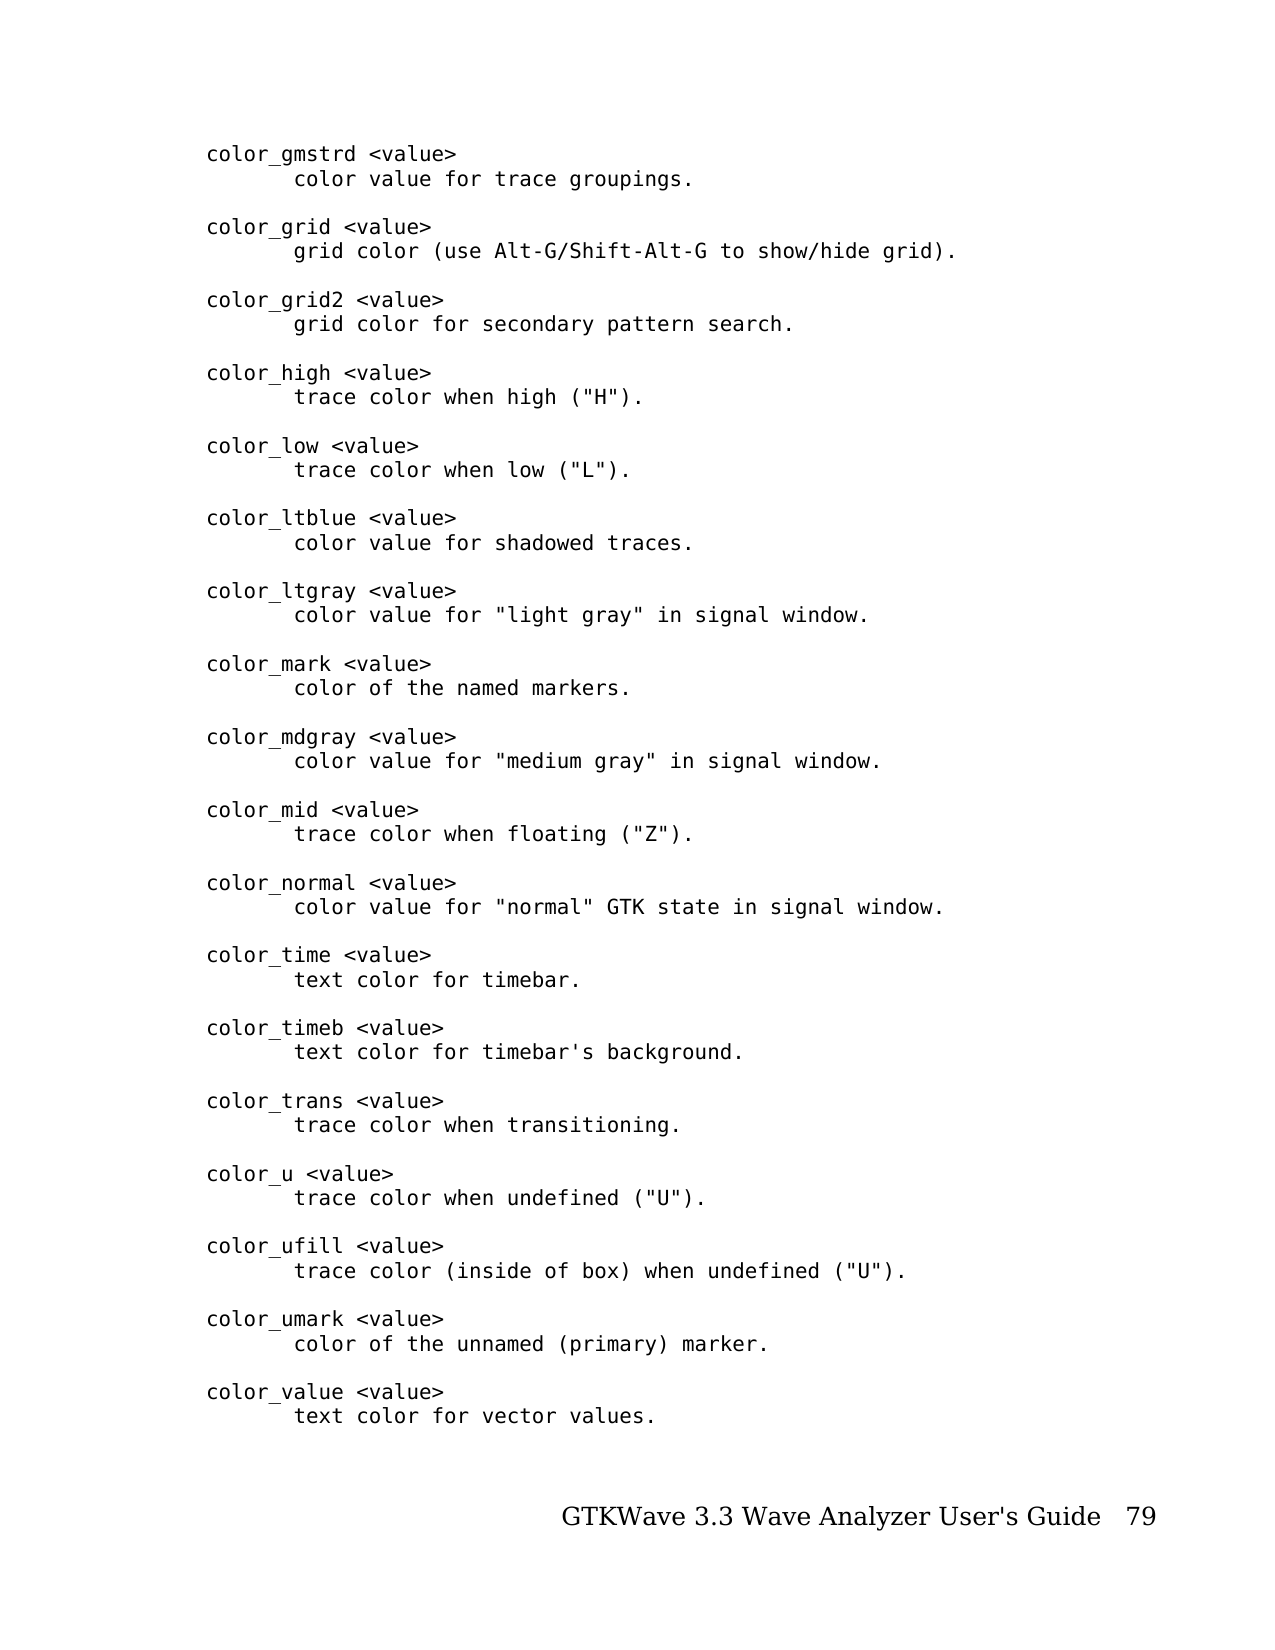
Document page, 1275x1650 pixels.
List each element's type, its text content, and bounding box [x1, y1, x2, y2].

text color_mid <value> [118, 798, 1157, 822]
text text color for timebar. [118, 968, 1157, 992]
text trace color when floating ("Z"). [118, 822, 1157, 846]
text color of the named markers. [118, 676, 1157, 701]
text trace color when undefined ("U"). [118, 1186, 1157, 1210]
text color value for trace groupings. [118, 167, 1157, 191]
text color_mdgray <value> [118, 725, 1157, 749]
text color_trans <value> [118, 1089, 1157, 1113]
text trace color when low ("L"). [118, 458, 1157, 482]
text color value for "medium gray" in signal window. [118, 749, 1157, 773]
text color_u <value> [118, 1162, 1157, 1186]
text trace color when transitioning. [118, 1113, 1157, 1137]
text color_grid <value> [118, 215, 1157, 239]
text grid color for secondary pattern search. [118, 312, 1157, 337]
text color_value <value> [118, 1380, 1157, 1404]
text color_ltblue <value> [118, 506, 1157, 531]
text color_timeb <value> [118, 1016, 1157, 1040]
text color_ufill <value> [118, 1234, 1157, 1259]
text color_gmstrd <value> [118, 142, 1157, 167]
text color of the unnamed (primary) marker. [118, 1332, 1157, 1356]
text color_low <value> [118, 434, 1157, 458]
text color_ltgray <value> [118, 579, 1157, 603]
text color_time <value> [118, 943, 1157, 968]
text color value for "normal" GTK state in signal window. [118, 895, 1157, 919]
text color_grid2 <value> [118, 288, 1157, 312]
text color_high <value> [118, 361, 1157, 385]
text color_normal <value> [118, 871, 1157, 895]
text color value for "light gray" in signal window. [118, 603, 1157, 628]
text text color for vector values. [118, 1404, 1157, 1429]
text trace color when high ("H"). [118, 385, 1157, 409]
text text color for timebar's background. [118, 1040, 1157, 1065]
text color_mark <value> [118, 652, 1157, 676]
text color value for shadowed traces. [118, 531, 1157, 555]
text trace color (inside of box) when undefined ("U"). [118, 1259, 1157, 1283]
text color_umark <value> [118, 1307, 1157, 1332]
text grid color (use Alt-G/Shift-Alt-G to show/hide grid). [118, 239, 1157, 264]
